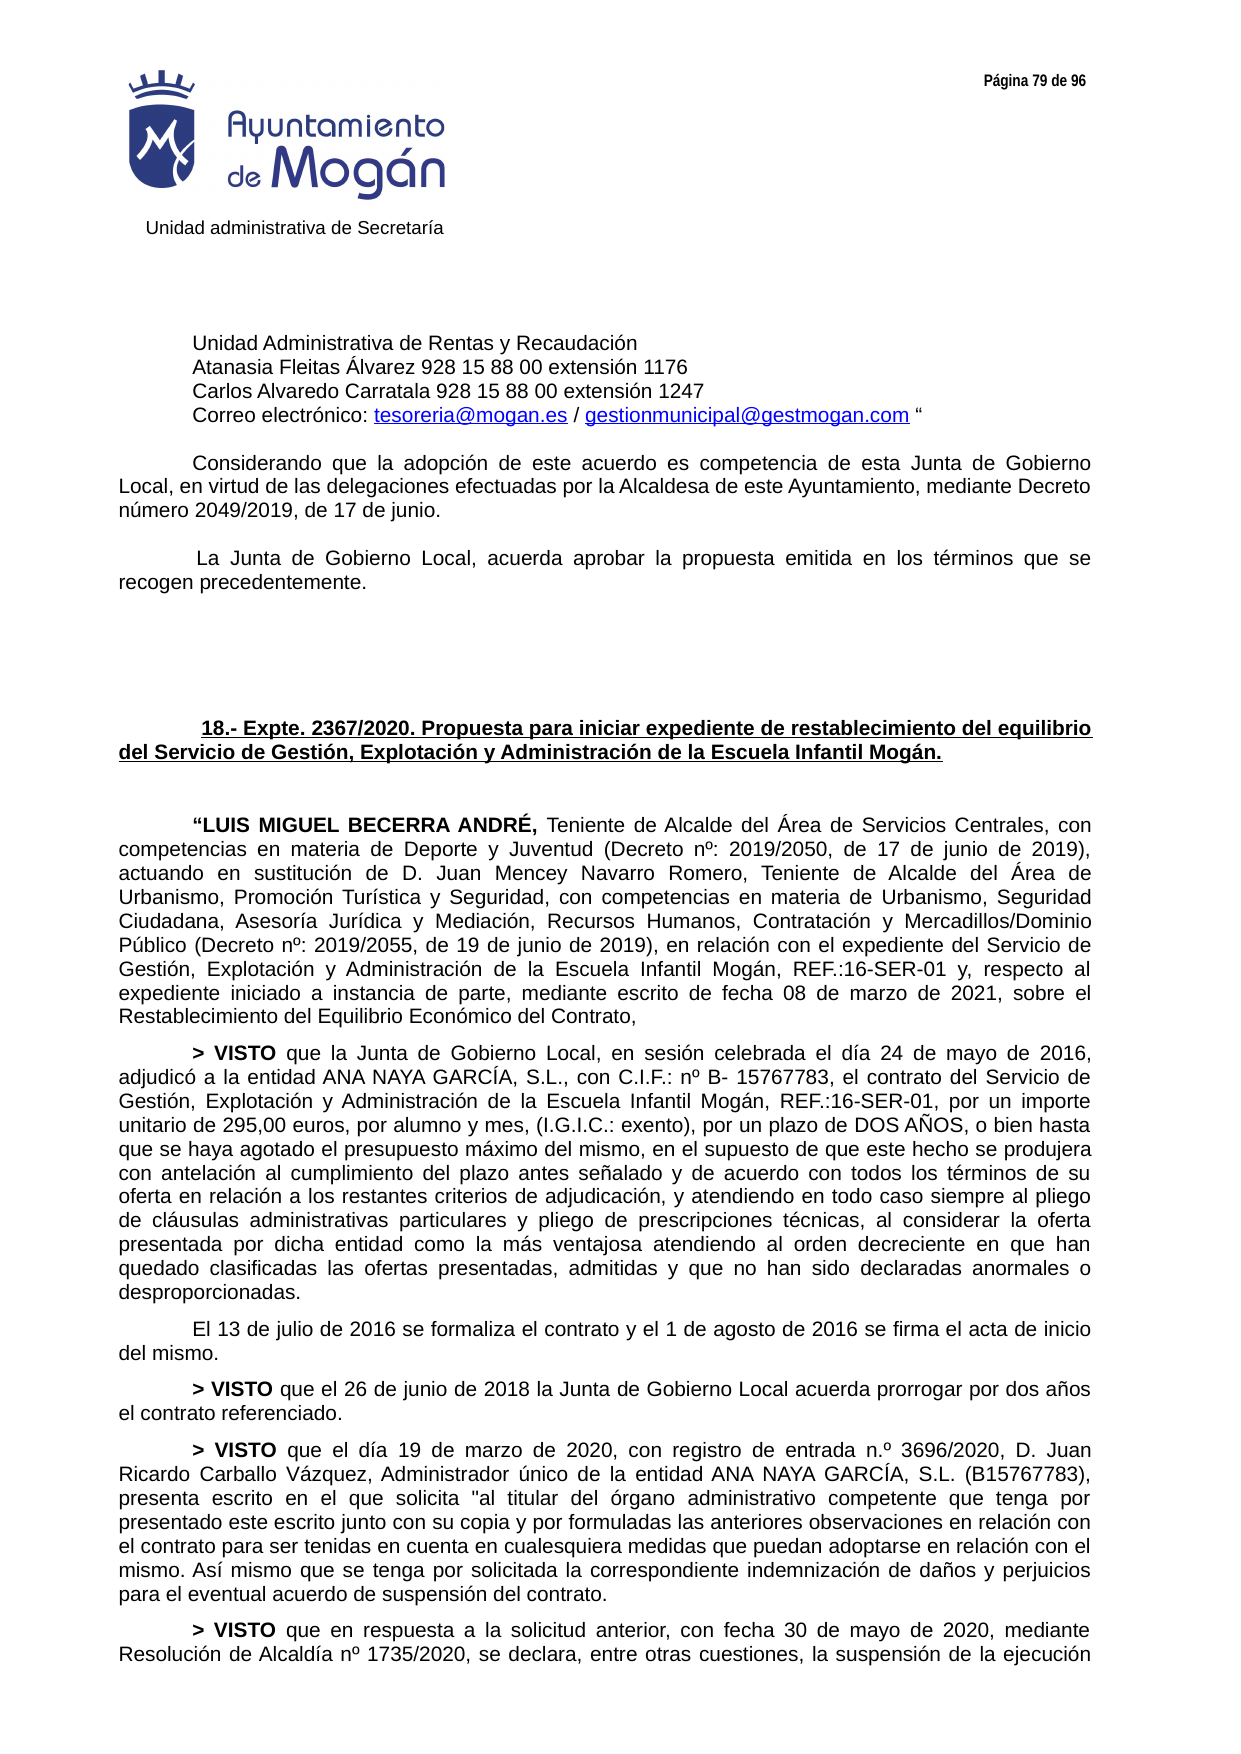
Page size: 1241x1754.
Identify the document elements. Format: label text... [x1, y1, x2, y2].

text > VISTO que el día 19 de marzo de 2020, con registro de entrada n.º 3696/2020, D. Juan Ricardo Carballo Vázquez, Administrador único de la entidad ANA NAYA GARCÍA, S.L. (B15767783), presenta escrito en el que solicita "al titular del órgano administrativo competente que tenga por presentado este escrito junto con su copia y por formuladas las anteriores observaciones en relación con el contrato para ser tenidas en cuenta en cualesquiera medidas que puedan adoptarse en relación con el mismo. Así mismo que se tenga por solicitada la correspondiente indemnización de daños y perjuicios para el eventual acuerdo de suspensión del contrato. [118, 1438, 1092, 1606]
list 18.- Expte. 2367/2020. Propuesta para iniciar expediente de restablecimiento del equilibrio del Servicio de Gestión, Explotación y Administración de la Escuela Infantil Mogán. [118, 716, 1092, 764]
text > VISTO que la Junta de Gobierno Local, en sesión celebrada el día 24 de mayo de 2016, adjudicó a la entidad ANA NAYA GARCÍA, S.L., con C.I.F.: nº B- 15767783, el contrato del Servicio de Gestión, Explotación y Administración de la Escuela Infantil Mogán, REF.:16-SER-01, por un importe unitario de 295,00 euros, por alumno y mes, (I.G.I.C.: exento), por un plazo de DOS AÑOS, o bien hasta que se haya agotado el presupuesto máximo del mismo, en el supuesto de que este hecho se produjera con antelación al cumplimiento del plazo antes señalado y de acuerdo con todos los términos de su oferta en relación a los restantes criterios de adjudicación, y atendiendo en todo caso siempre al pliego de cláusulas administrativas particulares y pliego de prescripciones técnicas, al considerar la oferta presentada por dicha entidad como la más ventajosa atendiendo al orden decreciente en que han quedado clasificadas las ofertas presentadas, admitidas y que no han sido declaradas anormales o desproporcionadas. [118, 1041, 1092, 1304]
picture [128, 70, 445, 206]
text Correo electrónico: tesoreria@mogan.es / gestionmunicipal@gestmogan.com “ [118, 402, 1092, 426]
text > VISTO que el 26 de junio de 2018 la Junta de Gobierno Local acuerda prorrogar por dos años el contrato referenciado. [118, 1377, 1092, 1425]
text “LUIS MIGUEL BECERRA ANDRÉ, Teniente de Alcalde del Área de Servicios Centrales, con competencias en materia de Deporte y Juventud (Decreto nº: 2019/2050, de 17 de junio de 2019), actuando en sustitución de D. Juan Mencey Navarro Romero, Teniente de Alcalde del Área de Urbanismo, Promoción Turística y Seguridad, con competencias en materia de Urbanismo, Seguridad Ciudadana, Asesoría Jurídica y Mediación, Recursos Humanos, Contratación y Mercadillos/Dominio Público (Decreto nº: 2019/2055, de 19 de junio de 2019), en relación con el expediente del Servicio de Gestión, Explotación y Administración de la Escuela Infantil Mogán, REF.:16-SER-01 y, respecto al expediente iniciado a instancia de parte, mediante escrito de fecha 08 de marzo de 2021, sobre el Restablecimiento del Equilibrio Económico del Contrato, [118, 813, 1092, 1028]
text Carlos Alvaredo Carratala 928 15 88 00 extensión 1247 [118, 378, 1092, 402]
text Atanasia Fleitas Álvarez 928 15 88 00 extensión 1176 [118, 354, 1092, 378]
text Unidad Administrativa de Rentas y Recaudación [118, 331, 1092, 354]
text La Junta de Gobierno Local, acuerda aprobar la propuesta emitida en los términos que se recogen precedentemente. [118, 546, 1092, 594]
text El 13 de julio de 2016 se formaliza el contrato y el 1 de agosto de 2016 se firma el acta de inicio del mismo. [118, 1317, 1092, 1365]
text > VISTO que en respuesta a la solicitud anterior, con fecha 30 de mayo de 2020, mediante Resolución de Alcaldía nº 1735/2020, se declara, entre otras cuestiones, la suspensión de la ejecución [118, 1618, 1092, 1666]
text Considerando que la adopción de este acuerdo es competencia de esta Junta de Gobierno Local, en virtud de las delegaciones efectuadas por la Alcaldesa de este Ayuntamiento, mediante Decreto número 2049/2019, de 17 de junio. [118, 450, 1092, 522]
